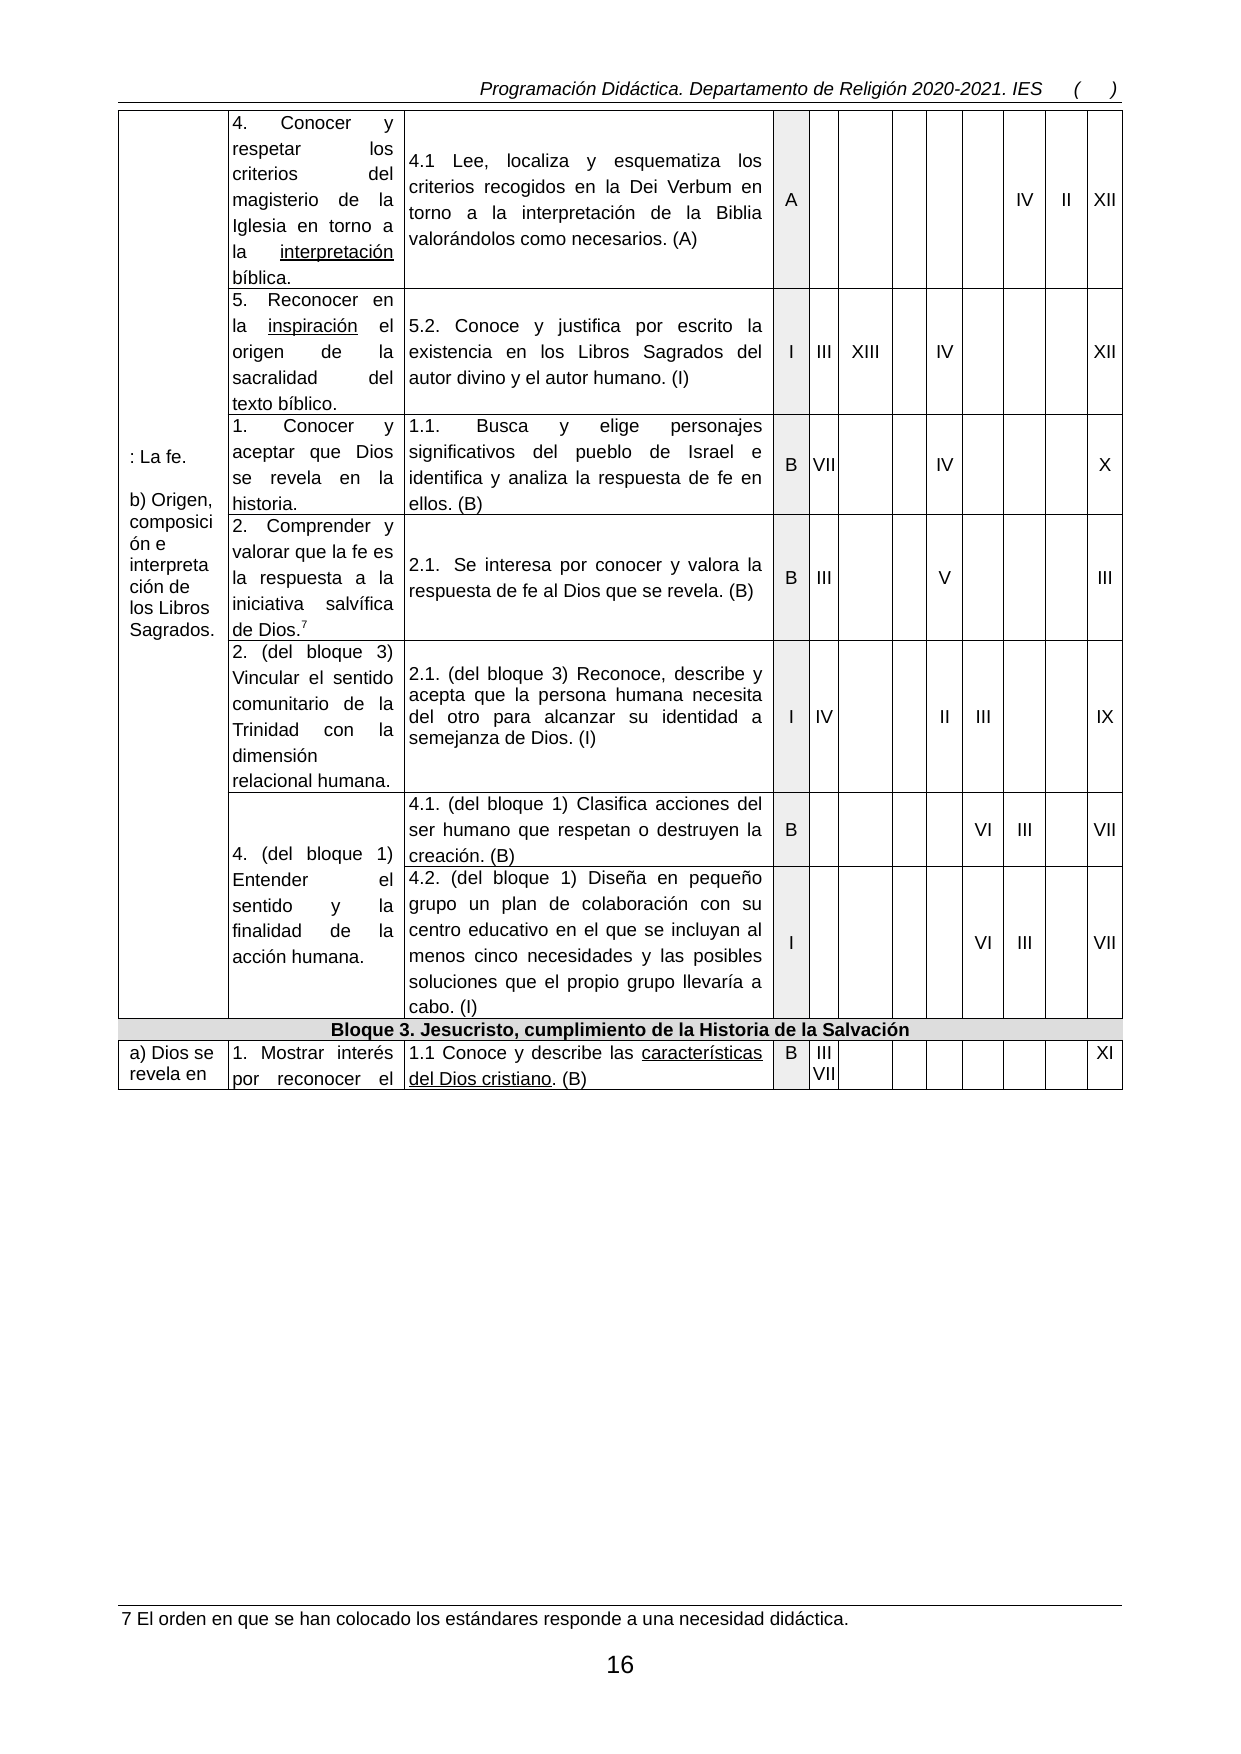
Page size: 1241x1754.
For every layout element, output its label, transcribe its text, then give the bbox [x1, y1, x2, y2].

table_cell [963, 111, 1003, 288]
table_cell XIII [839, 289, 892, 414]
table_cell III [1004, 793, 1045, 866]
table_cell [839, 1041, 892, 1089]
table_cell IX [1088, 641, 1122, 792]
table_cell B [774, 515, 809, 640]
table_cell VII [1088, 867, 1122, 1018]
table_cell I [774, 867, 809, 1018]
table_cell III [963, 641, 1003, 792]
table_cell [963, 289, 1003, 414]
table_cell 2. Comprender y valorar que la fe es la respuesta a la iniciativa salvífica de Dios. [229, 515, 404, 640]
table_cell 5.2. Conoce y justifica por escrito la existencia en los Libros Sagrados del autor divino y el autor humano. (I) [405, 289, 773, 414]
table_cell III VII [810, 1041, 838, 1089]
table_cell [927, 793, 962, 866]
table_cell [839, 111, 892, 288]
table_cell [963, 515, 1003, 640]
table_cell 4.1 Lee, localiza y esquematiza los criterios recogidos en la Dei Verbum en torno a la interpretación de la Biblia valorándolos como necesarios. (A) [405, 111, 773, 288]
table_cell [927, 111, 962, 288]
table_cell [1004, 641, 1045, 792]
table_cell [1046, 1041, 1087, 1089]
table_cell [839, 793, 892, 866]
table_cell V [927, 515, 962, 640]
table_cell 4.1. (del bloque 1) Clasifica acciones del ser humano que respetan o destruyen la creación. (B) [405, 793, 773, 866]
table_cell [1046, 641, 1087, 792]
table_cell : La fe. b) Origen, composición e interpretación de los Libros Sagrados. [119, 111, 228, 1018]
table_cell [963, 415, 1003, 514]
table_cell IV [810, 641, 838, 792]
table_cell [1046, 793, 1087, 866]
table_cell [810, 111, 838, 288]
table_cell 5. Reconocer en la inspiración el origen de la sacralidad del texto bíblico. [229, 289, 404, 414]
table_cell [1046, 289, 1087, 414]
table_cell B [774, 793, 809, 866]
table_cell [893, 793, 926, 866]
table_cell [1004, 1041, 1045, 1089]
table_cell IV [927, 289, 962, 414]
table_cell 2.1. (del bloque 3) Reconoce, describe y acepta que la persona humana necesita del otro para alcanzar su identidad a semejanza de Dios. (I) [405, 641, 773, 792]
table_cell 4.2. (del bloque 1) Diseña en pequeño grupo un plan de colaboración con su centro educativo en el que se incluyan al menos cinco necesidades y las posibles soluciones que el propio grupo llevaría a cabo. (I) [405, 867, 773, 1018]
table_cell [839, 515, 892, 640]
table_cell [963, 1041, 1003, 1089]
table_cell 1. Conocer y aceptar que Dios se revela en la historia. [229, 415, 404, 514]
table_cell VI [963, 867, 1003, 1018]
table_cell A [774, 111, 809, 288]
table_cell [893, 111, 926, 288]
table_cell 1.1. Busca y elige personajes significativos del pueblo de Israel e identifica y analiza la respuesta de fe en ellos. (B) [405, 415, 773, 514]
table_cell II [927, 641, 962, 792]
table_cell [839, 641, 892, 792]
table_cell VI [963, 793, 1003, 866]
table_cell I [774, 641, 809, 792]
table_cell [893, 1041, 926, 1089]
table_cell [893, 289, 926, 414]
table_cell 1.1 Conoce y describe las características del Dios cristiano. (B) [405, 1041, 773, 1089]
table_cell XII [1088, 289, 1122, 414]
table_cell a) Dios se revela en [119, 1041, 228, 1089]
table_cell Bloque 3. Jesucristo, cumplimiento de la Historia de la Salvación [118, 1019, 1123, 1040]
table_cell [927, 1041, 962, 1089]
table_cell III [810, 515, 838, 640]
table_cell [893, 515, 926, 640]
table_cell B [774, 415, 809, 514]
table_cell II [1046, 111, 1087, 288]
table_cell 4. (del bloque 1) Entender el sentido y la finalidad de la acción humana. [229, 793, 404, 1018]
table_cell [810, 867, 838, 1018]
table_cell [893, 415, 926, 514]
table_cell [1046, 867, 1087, 1018]
table_cell XII [1088, 111, 1122, 288]
table_cell 2. (del bloque 3) Vincular el sentido comunitario de la Trinidad con la dimensión relacional humana. [229, 641, 404, 792]
table_cell B [774, 1041, 809, 1089]
table_cell IV [1004, 111, 1045, 288]
table_cell 1. Mostrar interés por reconocer el [229, 1041, 404, 1089]
table_cell XI [1088, 1041, 1122, 1089]
table_cell 2.1. Se interesa por conocer y valora la respuesta de fe al Dios que se revela. (B) [405, 515, 773, 640]
table_cell [810, 793, 838, 866]
table_cell [893, 867, 926, 1018]
table_cell 4. Conocer y respetar los criterios del magisterio de la Iglesia en torno a la interpretación bíblica. [229, 111, 404, 288]
table_cell VII [1088, 793, 1122, 866]
table_cell [927, 867, 962, 1018]
table_cell [1004, 515, 1045, 640]
table_cell [893, 641, 926, 792]
table_cell VII [810, 415, 838, 514]
table_cell I [774, 289, 809, 414]
table_cell III [1004, 867, 1045, 1018]
table_cell IV [927, 415, 962, 514]
table_cell X [1088, 415, 1122, 514]
table_cell III [810, 289, 838, 414]
table_cell [1046, 515, 1087, 640]
table_cell [1004, 289, 1045, 414]
table_cell [1046, 415, 1087, 514]
table_cell [839, 867, 892, 1018]
table_cell [839, 415, 892, 514]
table_cell III [1088, 515, 1122, 640]
table_cell [1004, 415, 1045, 514]
